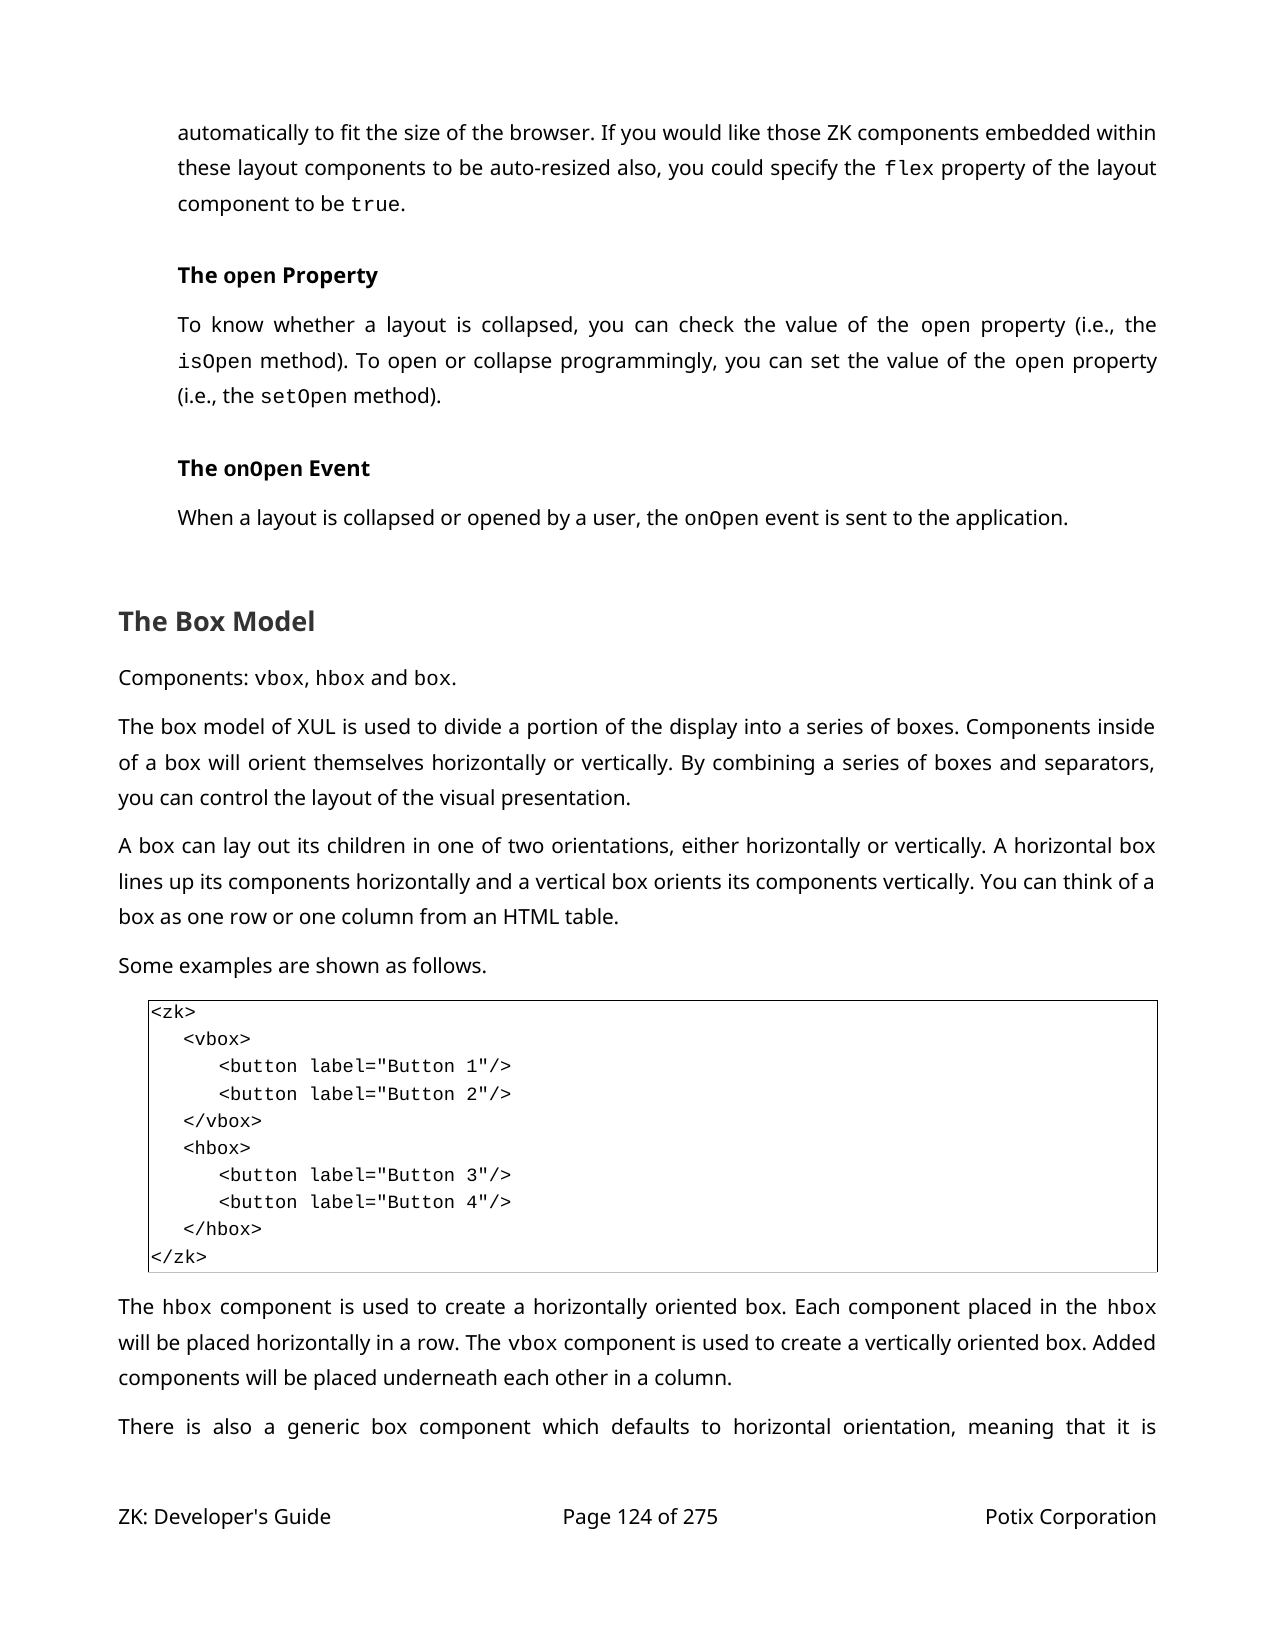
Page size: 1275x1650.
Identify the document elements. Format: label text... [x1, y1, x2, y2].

text A box can lay out its children in one of two orientations, either horizontally or vertically. A horizontal box lines up its components horizontally and a vertical box orients its components vertically. You can think of a box as one row or one column from an HTML table. [118, 832, 1157, 930]
text Some examples are shown as follows. [118, 951, 1157, 979]
text To know whether a layout is collapsed, you can check the value of the open property (i.e., the isOpen method). To open or collapse programmingly, you can set the value of the open property (i.e., the setOpen method). [177, 311, 1157, 410]
subtitle The Box Model [118, 603, 1157, 639]
text The box model of XUL is used to divide a portion of the display into a series of boxes. Components inside of a box will orient themselves horizontally or vertically. By combining a series of boxes and separators, you can control the layout of the visual presentation. [118, 712, 1157, 811]
text The hbox component is used to create a horizontally oriented box. Each component placed in the hbox will be placed horizontally in a row. The vbox component is used to create a vertically oriented box. Added components will be placed underneath each other in a column. [118, 1292, 1157, 1392]
text There is also a generic box component which defaults to horizontal orientation, meaning that it is [118, 1412, 1157, 1441]
text <button label="Button 2"/> [149, 1081, 1157, 1106]
text <vbox> [149, 1027, 1157, 1051]
text <button label="Button 1"/> [149, 1054, 1157, 1078]
subtitle The onOpen Event [177, 453, 1157, 483]
text <zk> [149, 1001, 1157, 1024]
text </zk> [149, 1244, 1157, 1272]
text <hbox> [149, 1136, 1157, 1160]
text When a layout is collapsed or opened by a user, the onOpen event is sent to the application. [177, 503, 1157, 532]
text Components: vbox, hbox and box. [118, 663, 1157, 692]
text </vbox> [149, 1108, 1157, 1133]
subtitle The open Property [177, 260, 1157, 290]
text </hbox> [149, 1217, 1157, 1242]
text <button label="Button 3"/> [149, 1163, 1157, 1187]
text <button label="Button 4"/> [149, 1190, 1157, 1214]
text automatically to fit the size of the browser. If you would like those ZK components embedded within these layout components to be auto-resized also, you could specify the flex property of the layout component to be true. [177, 118, 1157, 217]
